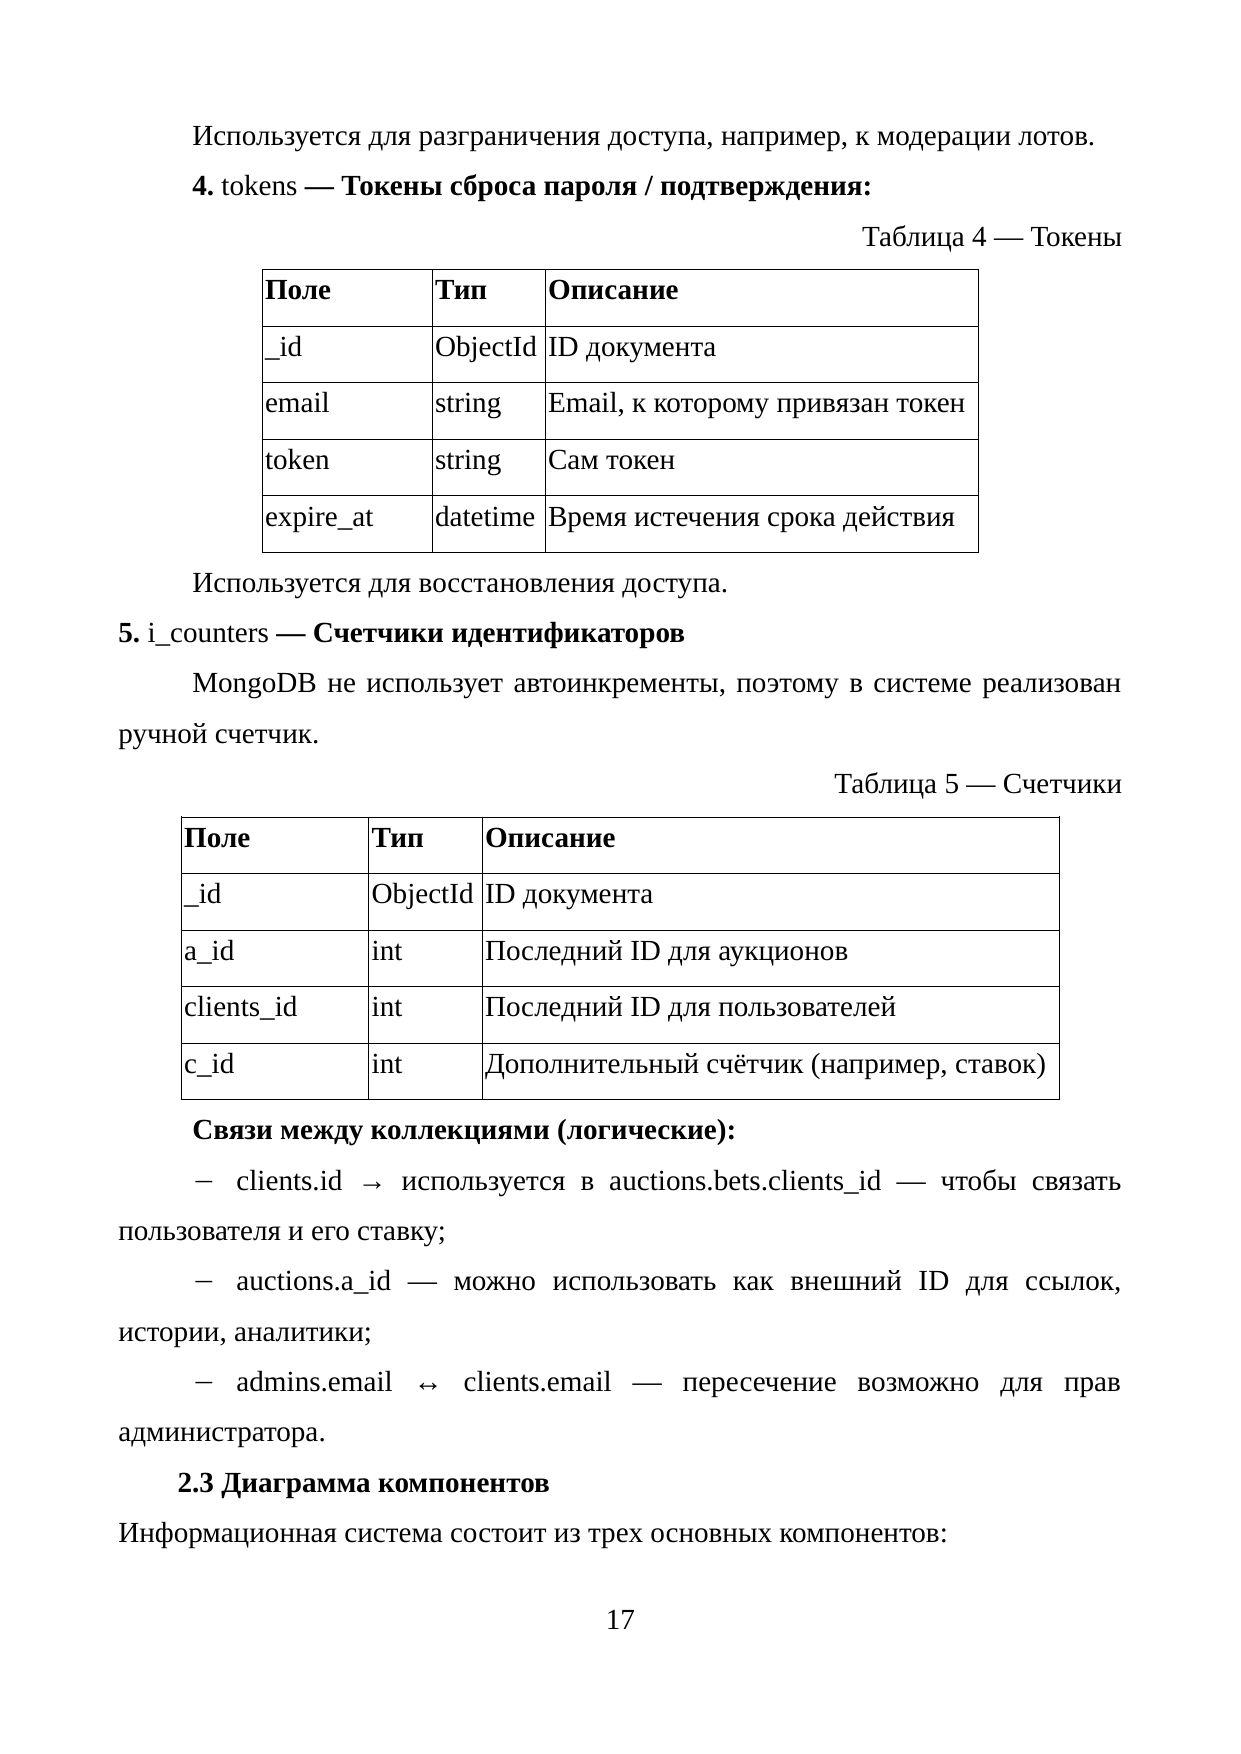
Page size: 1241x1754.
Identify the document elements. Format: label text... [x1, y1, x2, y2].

table_header Описание [546, 270, 978, 326]
list clients.id → используется в auctions.bets.clients_id — чтобы связать пользователя и его ставку; [118, 1163, 1122, 1247]
subtitle 2.3 Диаграмма компонентов [118, 1465, 1122, 1498]
table_header Поле [263, 270, 432, 326]
table_cell Последний ID для пользователей [483, 987, 1059, 1043]
table_cell с_id [182, 1044, 368, 1099]
table_cell string [433, 383, 545, 439]
table_cell Дополнительный счётчик (например, ставок) [483, 1044, 1059, 1099]
table_header Описание [483, 818, 1059, 873]
table_cell datetime [433, 496, 545, 552]
text Связи между коллекциями (логические): [118, 1112, 1122, 1146]
table_cell expire_at [263, 496, 432, 552]
table_cell Время истечения срока действия [546, 496, 978, 552]
text Таблица 4 — Токены [118, 219, 1122, 252]
text Используется для восстановления доступа. [118, 565, 1122, 598]
list admins.email ↔ clients.email — пересечение возможно для прав администратора. [118, 1364, 1122, 1448]
table_cell _id [263, 327, 432, 382]
table_cell _id [182, 874, 368, 929]
text 4. tokens — Токены сброса пароля / подтверждения: [118, 168, 1122, 202]
text Используется для разграничения доступа, например, к модерации лотов. [118, 118, 1122, 152]
table_cell int [369, 987, 482, 1043]
text Таблица 5 — Счетчики [118, 766, 1122, 800]
table_cell string [433, 440, 545, 495]
table_cell token [263, 440, 432, 495]
table_header Тип [433, 270, 545, 326]
table_cell int [369, 931, 482, 986]
text MongoDB не использует автоинкременты, поэтому в системе реализован ручной счетчик. [118, 666, 1122, 749]
table_header Тип [369, 818, 482, 873]
table_cell ID документа [483, 874, 1059, 929]
table_cell Последний ID для аукционов [483, 931, 1059, 986]
table_cell Сам токен [546, 440, 978, 495]
table_header Поле [182, 818, 368, 873]
table_cell ObjectId [433, 327, 545, 382]
list auctions.a_id — можно использовать как внешний ID для ссылок, истории, аналитики; [118, 1263, 1122, 1347]
text 5. i_counters — Счетчики идентификаторов [118, 615, 1122, 649]
table_cell ObjectId [369, 874, 482, 929]
table_cell Email, к которому привязан токен [546, 383, 978, 439]
table_cell email [263, 383, 432, 439]
text Информационная система состоит из трех основных компонентов: [118, 1515, 1122, 1549]
table_cell int [369, 1044, 482, 1099]
table_cell clients_id [182, 987, 368, 1043]
table_cell ID документа [546, 327, 978, 382]
table_cell a_id [182, 931, 368, 986]
